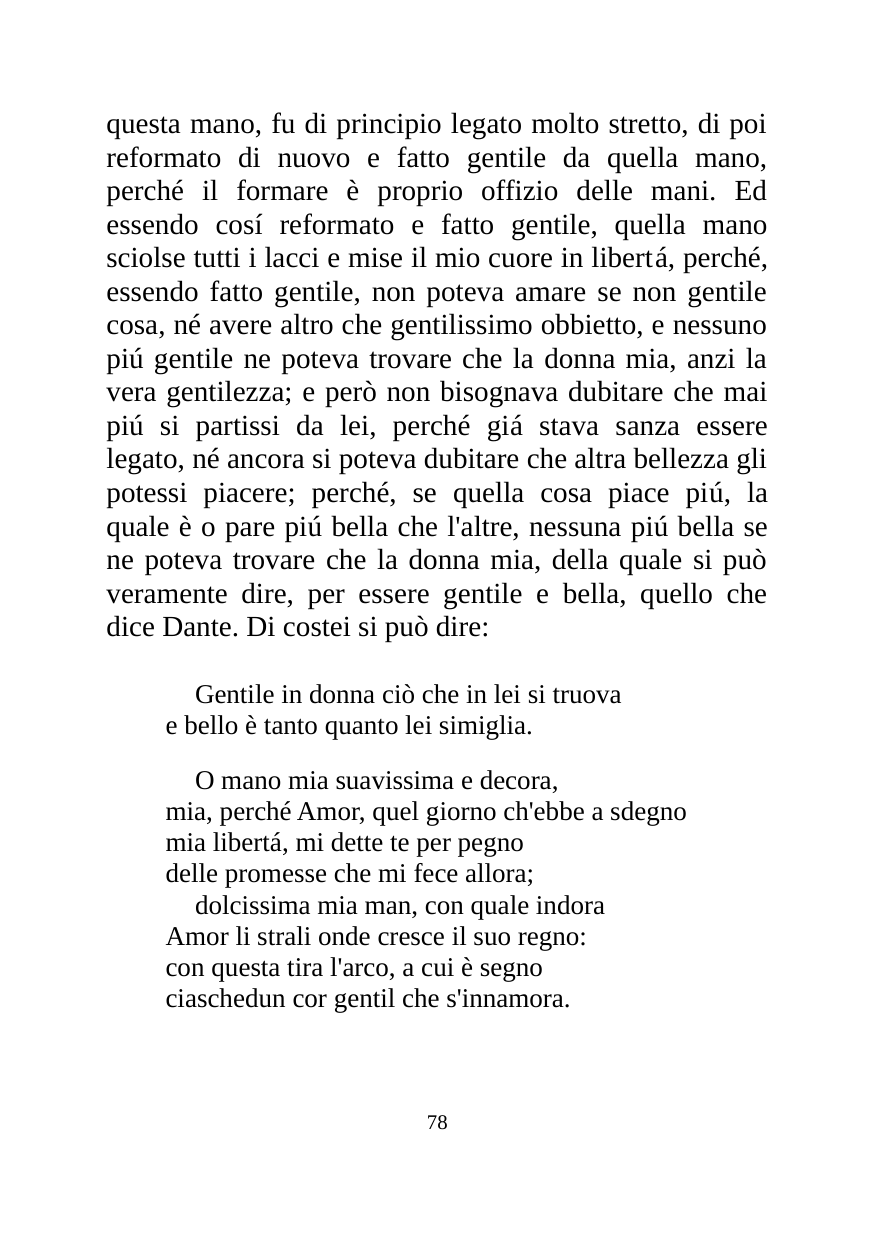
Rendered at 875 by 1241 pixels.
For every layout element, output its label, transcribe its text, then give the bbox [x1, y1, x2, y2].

text Gentile in donna ciò che in lei si truova e bello è tanto quanto lei simiglia. [165, 678, 768, 741]
text O mano mia suavissima e decora, mia, perché Amor, quel giorno ch'ebbe a sdegno mia libertá, mi dette te per pegno delle promesse che mi fece allora; [165, 764, 768, 889]
text questa mano, fu di principio legato molto stretto, di poi reformato di nuovo e fatto gentile da quella mano, perché il formare è proprio offizio delle mani. Ed essendo cosí reformato e fatto gentile, quella mano sciolse tutti i lacci e mise il mio cuore in libertá, perché, essendo fatto gentile, non poteva amare se non gentile cosa, né avere altro che gentilissimo obbietto, e nessuno piú gentile ne poteva trovare che la donna mia, anzi la vera gentilezza; e però non bisognava dubitare che mai piú si partissi da lei, perché giá stava sanza essere legato, né ancora si poteva dubitare che altra bellezza gli potessi piacere; perché, se quella cosa piace piú, la quale è o pare piú bella che l'altre, nessuna piú bella se ne poteva trovare che la donna mia, della quale si può veramente dire, per essere gentile e bella, quello che dice Dante. Di costei si può dire: [106, 106, 768, 643]
text dolcissima mia man, con quale indora Amor li strali onde cresce il suo regno: con questa tira l'arco, a cui è segno ciaschedun cor gentil che s'innamora. [165, 889, 768, 1013]
